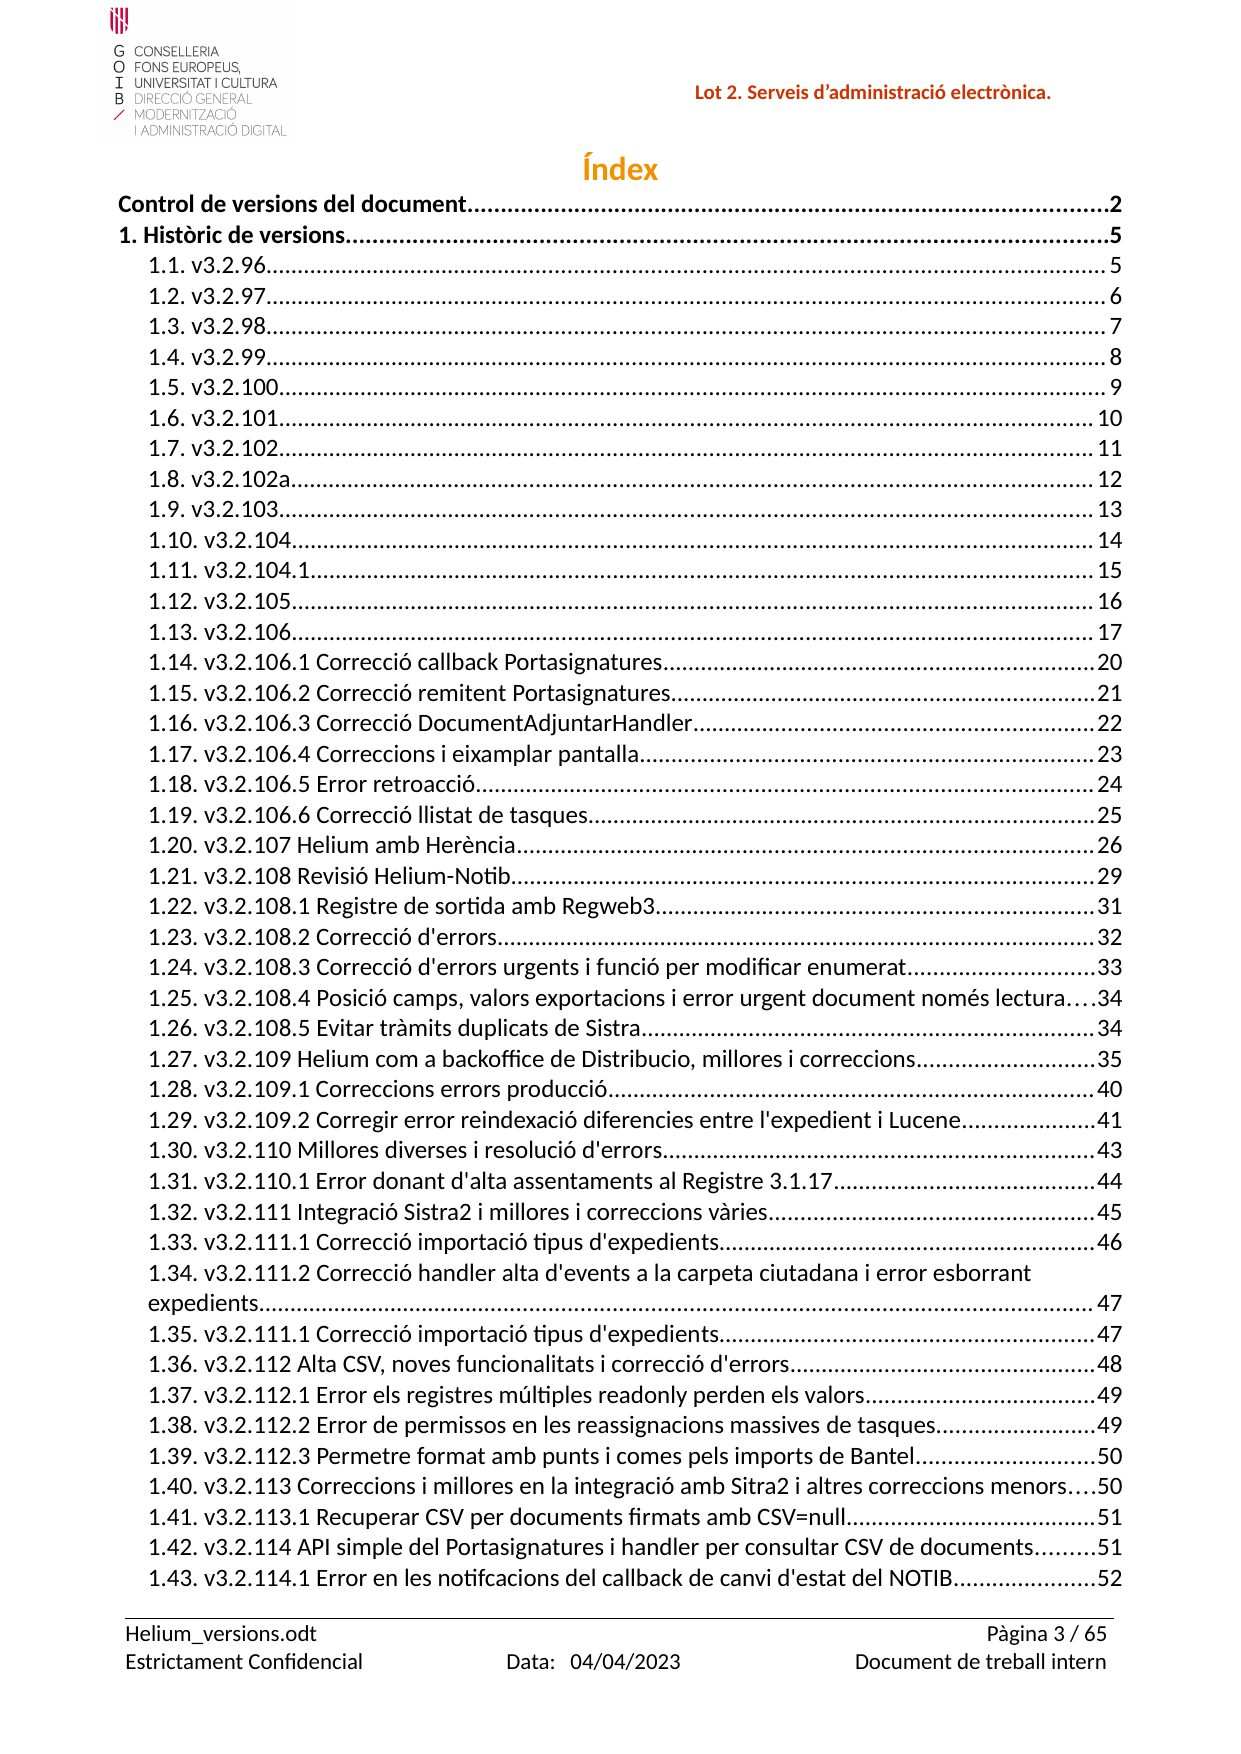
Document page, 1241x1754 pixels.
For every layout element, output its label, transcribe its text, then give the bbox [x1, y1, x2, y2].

text 1.32. v3.2.111 Integració Sistra2 i millores i correccions vàries 45 [148, 1196, 1122, 1226]
text 1.8. v3.2.102a 12 [148, 463, 1122, 494]
text 1.36. v3.2.112 Alta CSV, noves funcionalitats i correcció d'errors 48 [148, 1348, 1122, 1379]
text 1.18. v3.2.106.5 Error retroacció 24 [148, 768, 1122, 799]
text 1.3. v3.2.98 7 [148, 311, 1122, 341]
text 1.21. v3.2.108 Revisió Helium-Notib 29 [148, 860, 1122, 890]
text 1.34. v3.2.111.2 Correcció handler alta d'events a la carpeta ciutadana i error esborrant expedients 47 [148, 1257, 1122, 1318]
text 1.22. v3.2.108.1 Registre de sortida amb Regweb3 31 [148, 890, 1122, 921]
text 1.7. v3.2.102 11 [148, 433, 1122, 463]
text 1.16. v3.2.106.3 Correcció DocumentAdjuntarHandler 22 [148, 707, 1122, 738]
text 1.15. v3.2.106.2 Correcció remitent Portasignatures 21 [148, 677, 1122, 707]
text 1.5. v3.2.100 9 [148, 372, 1122, 402]
picture [100, 0, 297, 144]
text 1.40. v3.2.113 Correccions i millores en la integració amb Sitra2 i altres correccions menors 50 [148, 1470, 1122, 1501]
text 1.1. v3.2.96 5 [148, 249, 1122, 280]
text 1.27. v3.2.109 Helium com a backoffice de Distribucio, millores i correccions 35 [148, 1043, 1122, 1073]
text 1.25. v3.2.108.4 Posició camps, valors exportacions i error urgent document només lectura 34 [148, 982, 1122, 1012]
text 1.23. v3.2.108.2 Correcció d'errors 32 [148, 921, 1122, 951]
text 1.33. v3.2.111.1 Correcció importació tipus d'expedients 46 [148, 1226, 1122, 1257]
text 1.42. v3.2.114 API simple del Portasignatures i handler per consultar CSV de documents 51 [148, 1531, 1122, 1562]
text 1.13. v3.2.106 17 [148, 616, 1122, 646]
text 1.19. v3.2.106.6 Correcció llistat de tasques 25 [148, 799, 1122, 829]
text 1.31. v3.2.110.1 Error donant d'alta assentaments al Registre 3.1.17 44 [148, 1165, 1122, 1196]
text 1.6. v3.2.101 10 [148, 402, 1122, 433]
text 1.14. v3.2.106.1 Correcció callback Portasignatures 20 [148, 646, 1122, 677]
text Control de versions del document 2 [118, 188, 1122, 219]
text 1.9. v3.2.103 13 [148, 494, 1122, 524]
text 1. Històric de versions 5 [118, 219, 1122, 249]
text 1.35. v3.2.111.1 Correcció importació tipus d'expedients 47 [148, 1318, 1122, 1348]
text 1.2. v3.2.97 6 [148, 280, 1122, 311]
text 1.26. v3.2.108.5 Evitar tràmits duplicats de Sistra 34 [148, 1012, 1122, 1043]
text 1.28. v3.2.109.1 Correccions errors producció 40 [148, 1073, 1122, 1104]
text 1.10. v3.2.104 14 [148, 524, 1122, 555]
text 1.38. v3.2.112.2 Error de permissos en les reassignacions massives de tasques 49 [148, 1409, 1122, 1440]
text 1.12. v3.2.105 16 [148, 585, 1122, 616]
text 1.39. v3.2.112.3 Permetre format amb punts i comes pels imports de Bantel 50 [148, 1440, 1122, 1470]
text 1.43. v3.2.114.1 Error en les notifcacions del callback de canvi d'estat del NOTIB 52 [148, 1562, 1122, 1592]
text 1.30. v3.2.110 Millores diverses i resolució d'errors 43 [148, 1134, 1122, 1165]
text 1.11. v3.2.104.1 15 [148, 555, 1122, 585]
text 1.4. v3.2.99 8 [148, 341, 1122, 372]
text 1.37. v3.2.112.1 Error els registres múltiples readonly perden els valors 49 [148, 1379, 1122, 1409]
text Índex [118, 148, 1122, 188]
text 1.24. v3.2.108.3 Correcció d'errors urgents i funció per modificar enumerat 33 [148, 951, 1122, 982]
text 1.41. v3.2.113.1 Recuperar CSV per documents firmats amb CSV=null 51 [148, 1501, 1122, 1531]
text 1.20. v3.2.107 Helium amb Herència 26 [148, 829, 1122, 860]
text 1.29. v3.2.109.2 Corregir error reindexació diferencies entre l'expedient i Lucene 41 [148, 1104, 1122, 1134]
text 1.17. v3.2.106.4 Correccions i eixamplar pantalla 23 [148, 738, 1122, 768]
